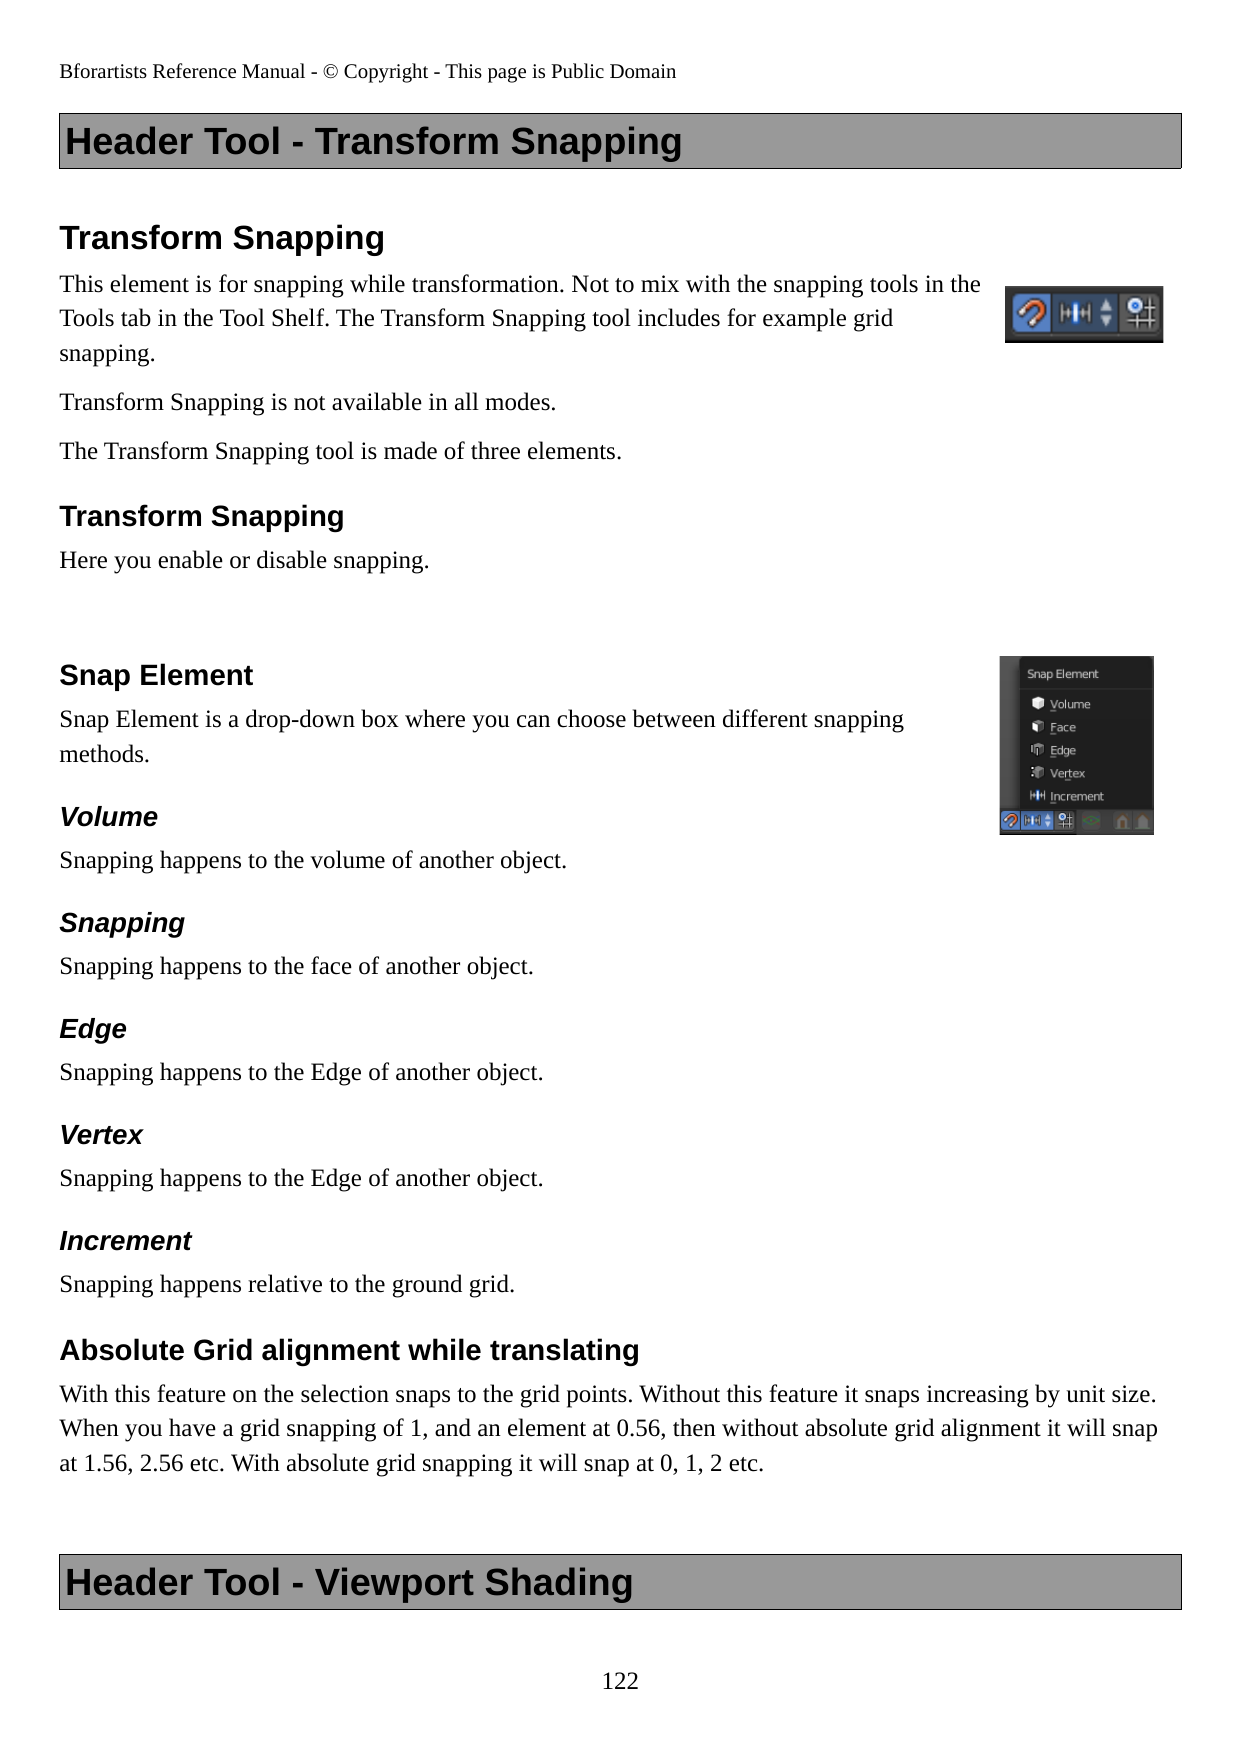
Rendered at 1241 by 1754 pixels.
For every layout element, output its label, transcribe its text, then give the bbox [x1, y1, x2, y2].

text Here you enable or disable snapping. [59, 546, 1181, 574]
subtitle Volume [59, 801, 999, 832]
subtitle [1154, 801, 1181, 832]
text Snapping happens to the volume of another object. [59, 845, 1181, 874]
subtitle Vertex [59, 1118, 1181, 1150]
text Snapping happens to the Edge of another object. [59, 1163, 1181, 1192]
text Snapping happens to the Edge of another object. [59, 1057, 1181, 1086]
subtitle Snapping [59, 907, 1181, 938]
subtitle Transform Snapping [59, 217, 1181, 256]
text Snap Element is a drop-down box where you can choose between different snapping methods. [59, 704, 999, 768]
subtitle Snap Element [59, 658, 999, 692]
text Snapping happens to the face of another object. [59, 951, 1181, 980]
text Snapping happens relative to the ground grid. [59, 1269, 1181, 1297]
subtitle Transform Snapping [59, 499, 1181, 533]
subtitle Increment [59, 1224, 1181, 1256]
subtitle Absolute Grid alignment while translating [59, 1332, 1181, 1366]
table_header Header Tool - Transform Snapping [60, 114, 1181, 168]
text With this feature on the selection snaps to the grid points. Without this feature it snaps increasing by unit size. When you have a grid snapping of 1, and an element at 0.56, then without absolute grid alignment it will snap at 1.56, 2.56 etc. With absolute grid snapping it will snap at 0, 1, 2 etc. [59, 1379, 1181, 1476]
text This element is for snapping while transformation. Not to mix with the snapping tools in the Tools tab in the Tool Shelf. The Transform Snapping tool includes for example grid snapping. [59, 269, 1181, 366]
text The Transform Snapping tool is made of three elements. [59, 436, 1181, 464]
picture [999, 656, 1154, 835]
text Transform Snapping is not available in all modes. [59, 387, 1181, 415]
table_header Header Tool - Viewport Shading [60, 1555, 1181, 1609]
subtitle Edge [59, 1012, 1181, 1044]
picture [1005, 286, 1164, 343]
subtitle [1154, 658, 1181, 692]
